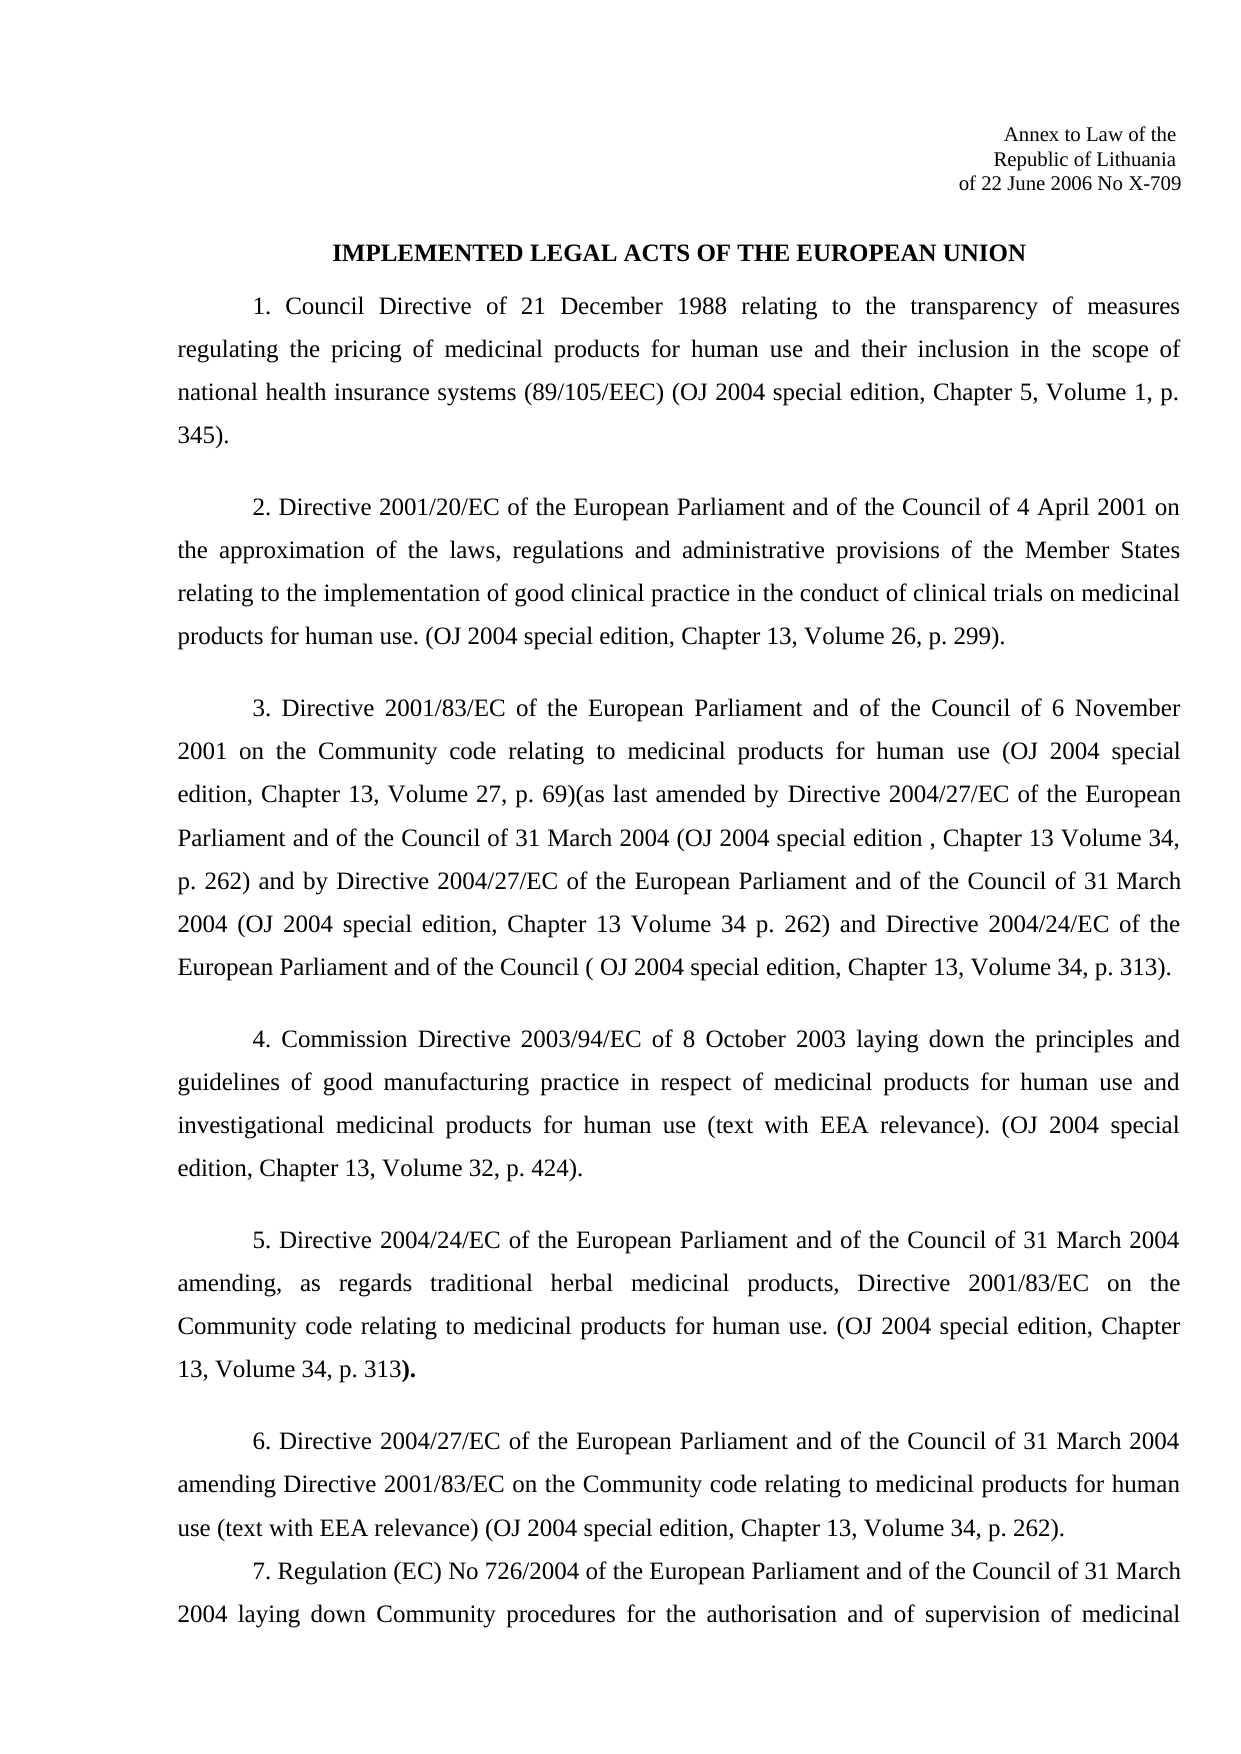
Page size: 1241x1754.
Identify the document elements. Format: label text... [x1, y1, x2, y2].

text 7. Regulation (EC) No 726/2004 of the European Parliament and of the Council of 31 March 2004 laying down Community procedures for the authorisation and of supervision of medicinal [177, 1556, 1181, 1628]
text 4. Commission Directive 2003/94/EC of 8 October 2003 laying down the principles and guidelines of good manufacturing practice in respect of medicinal products for human use and investigational medicinal products for human use (text with EEA relevance). (OJ 2004 special edition, Chapter 13, Volume 32, p. 424). [177, 1024, 1181, 1182]
text 6. Directive 2004/27/EC of the European Parliament and of the Council of 31 March 2004 amending Directive 2001/83/EC on the Community code relating to medicinal products for human use (text with EEA relevance) (OJ 2004 special edition, Chapter 13, Volume 34, p. 262). [177, 1426, 1181, 1541]
text Annex to Law of the [177, 118, 1181, 147]
text Republic of Lithuania [702, 147, 1181, 171]
text 5. Directive 2004/24/EC of the European Parliament and of the Council of 31 March 2004 amending, as regards traditional herbal medicinal products, Directive 2001/83/EC on the Community code relating to medicinal products for human use. (OJ 2004 special edition, Chapter 13, Volume 34, p. 313). [177, 1225, 1181, 1383]
text of 22 June 2006 No X-709 [702, 171, 1181, 195]
text IMPLEMENTED LEGAL ACTS OF THE EUROPEAN UNION [177, 238, 1181, 267]
text 1. Council Directive of 21 December 1988 relating to the transparency of measures regulating the pricing of medicinal products for human use and their inclusion in the scope of national health insurance systems (89/105/EEC) (OJ 2004 special edition, Chapter 5, Volume 1, p. 345). [177, 291, 1181, 449]
text 2. Directive 2001/20/EC of the European Parliament and of the Council of 4 April 2001 on the approximation of the laws, regulations and administrative provisions of the Member States relating to the implementation of good clinical practice in the conduct of clinical trials on medicinal products for human use. (OJ 2004 special edition, Chapter 13, Volume 26, p. 299). [177, 492, 1181, 650]
text 3. Directive 2001/83/EC of the European Parliament and of the Council of 6 November 2001 on the Community code relating to medicinal products for human use (OJ 2004 special edition, Chapter 13, Volume 27, p. 69)(as last amended by Directive 2004/27/EC of the European Parliament and of the Council of 31 March 2004 (OJ 2004 special edition , Chapter 13 Volume 34, p. 262) and by Directive 2004/27/EC of the European Parliament and of the Council of 31 March 2004 (OJ 2004 special edition, Chapter 13 Volume 34 p. 262) and Directive 2004/24/EC of the European Parliament and of the Council ( OJ 2004 special edition, Chapter 13, Volume 34, p. 313). [177, 693, 1181, 981]
